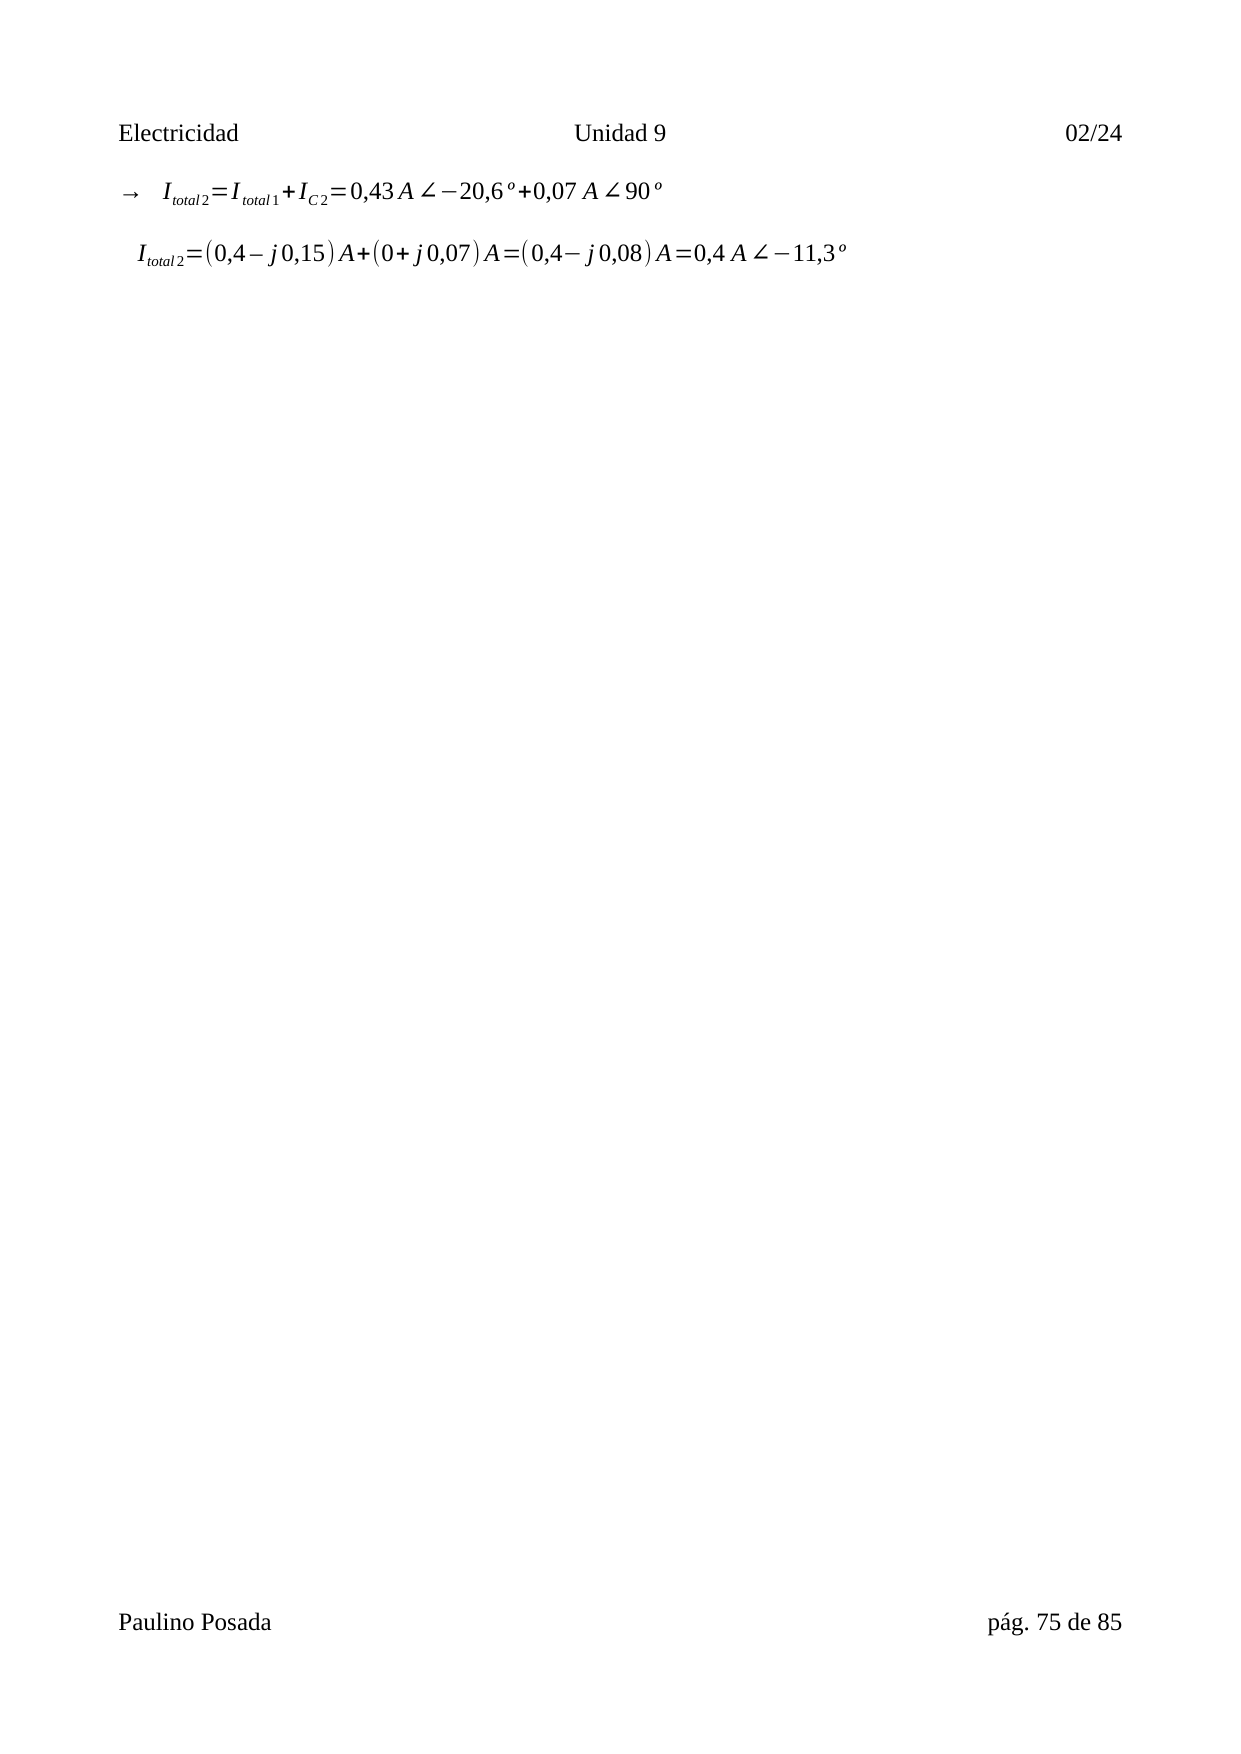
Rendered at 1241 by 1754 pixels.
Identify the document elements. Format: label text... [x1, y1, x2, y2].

text → [118, 176, 1122, 209]
